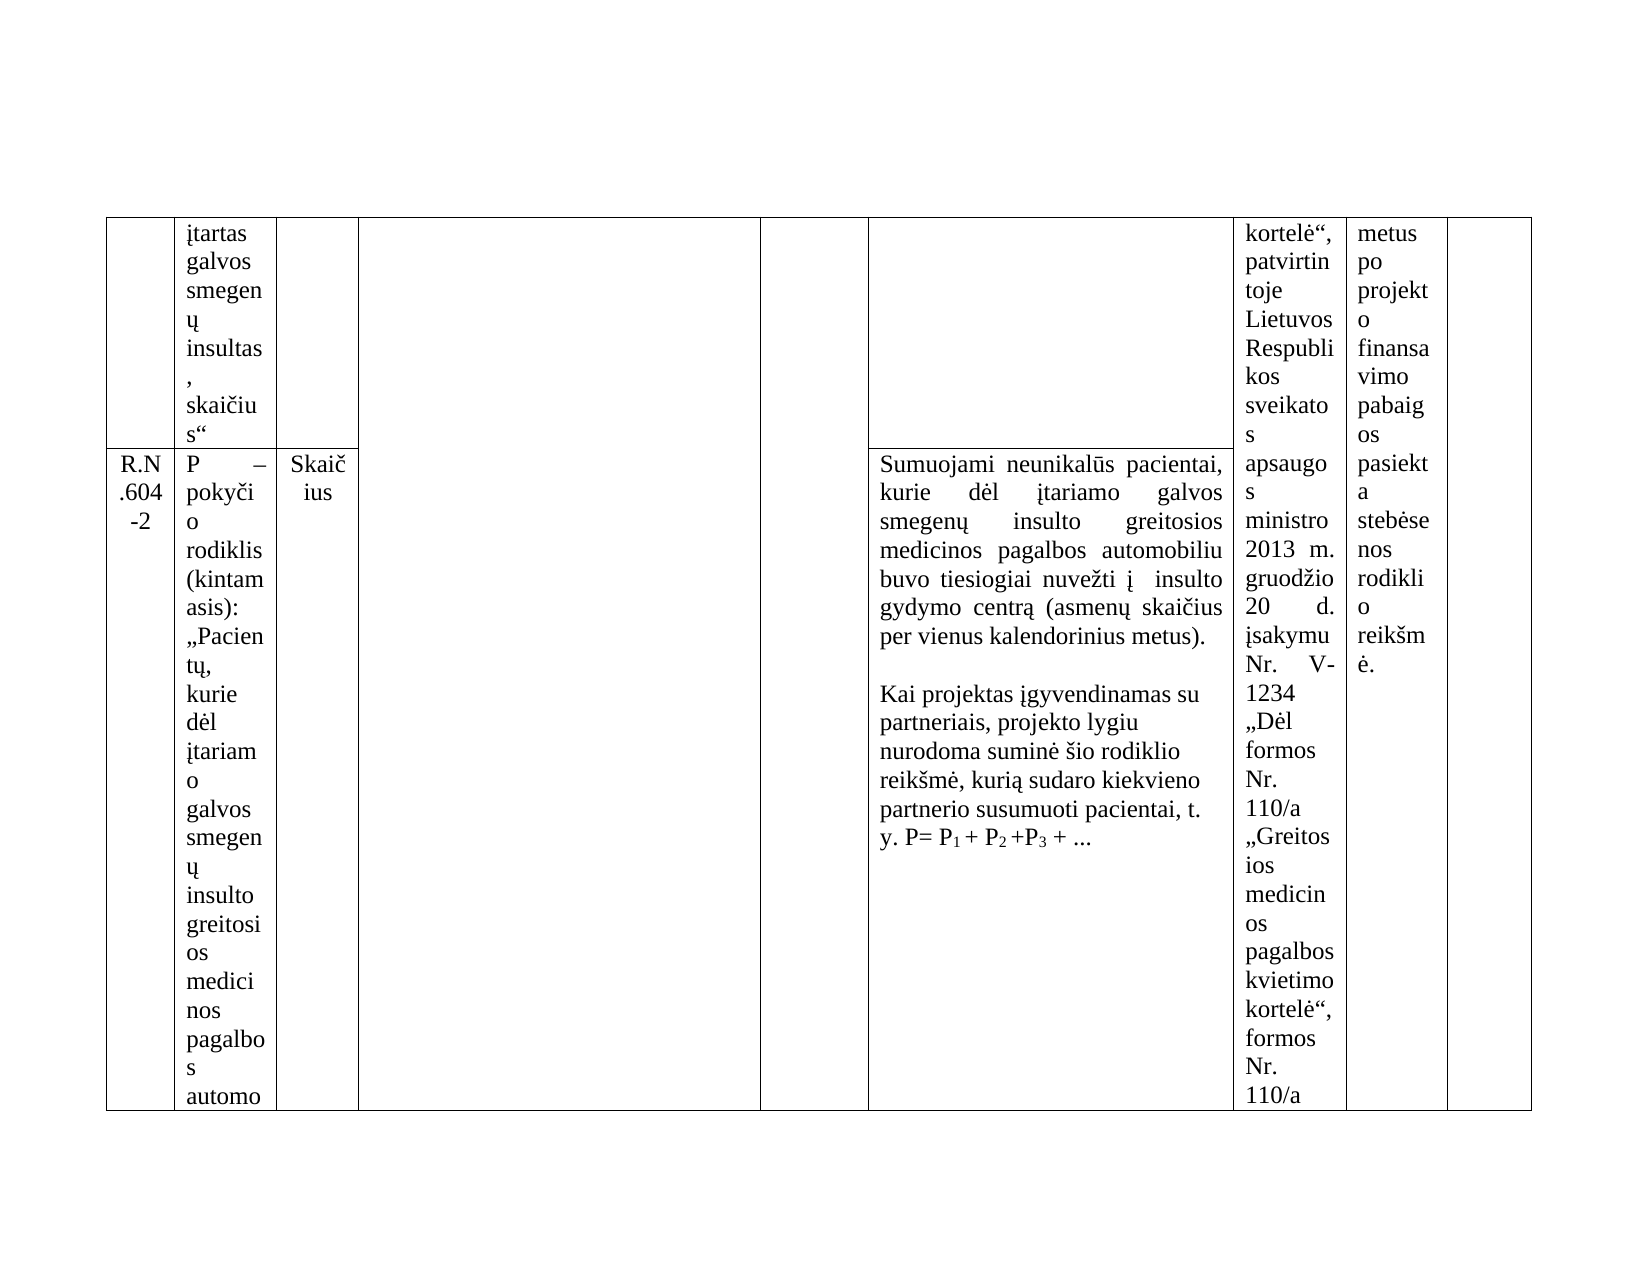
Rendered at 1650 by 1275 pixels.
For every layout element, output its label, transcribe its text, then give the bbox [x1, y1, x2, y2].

table_cell kortelė“, patvirtintoje Lietuvos Respublikos sveikatos apsaugos ministro 2013 m. gruodžio 20 d. įsakymu Nr. V-1234 „Dėl formos Nr. 110/a „Greitosios medicinos pagalbos kvietimo kortelė“, formos Nr. 110/a [1234, 218, 1346, 1110]
table_cell [107, 218, 174, 448]
table_cell [359, 218, 760, 1110]
table_cell P – pokyčio rodiklis (kintamasis): „Pacientų, kurie dėl įtariamo galvos smegenų insulto greitosios medicinos pagalbos automo [175, 449, 276, 1110]
table_cell [277, 218, 358, 448]
table_cell [761, 218, 868, 1110]
table_cell Sumuojami neunikalūs pacientai, kurie dėl įtariamo galvos smegenų insulto greitosios medicinos pagalbos automobiliu buvo tiesiogiai nuvežti į insulto gydymo centrą (asmenų skaičius per vienus kalendorinius metus). Kai projektas įgyvendinamas su partneriais, projekto lygiu nurodoma suminė šio rodiklio reikšmė, kurią sudaro kiekvieno partnerio susumuoti pacientai, t. y. P= P1 + P2 +P3 + ... [869, 449, 1233, 1110]
table_cell [1448, 218, 1531, 1110]
table_cell Skaičius [277, 449, 358, 1110]
table_cell R.N.604-2 [107, 449, 174, 1110]
table_cell [869, 218, 1233, 448]
table_cell įtartas galvos smegenų insultas, skaičius“ [175, 218, 276, 448]
table_cell metus po projekto finansavimo pabaigos pasiekta stebėsenos rodiklio reikšmė. [1347, 218, 1447, 1110]
